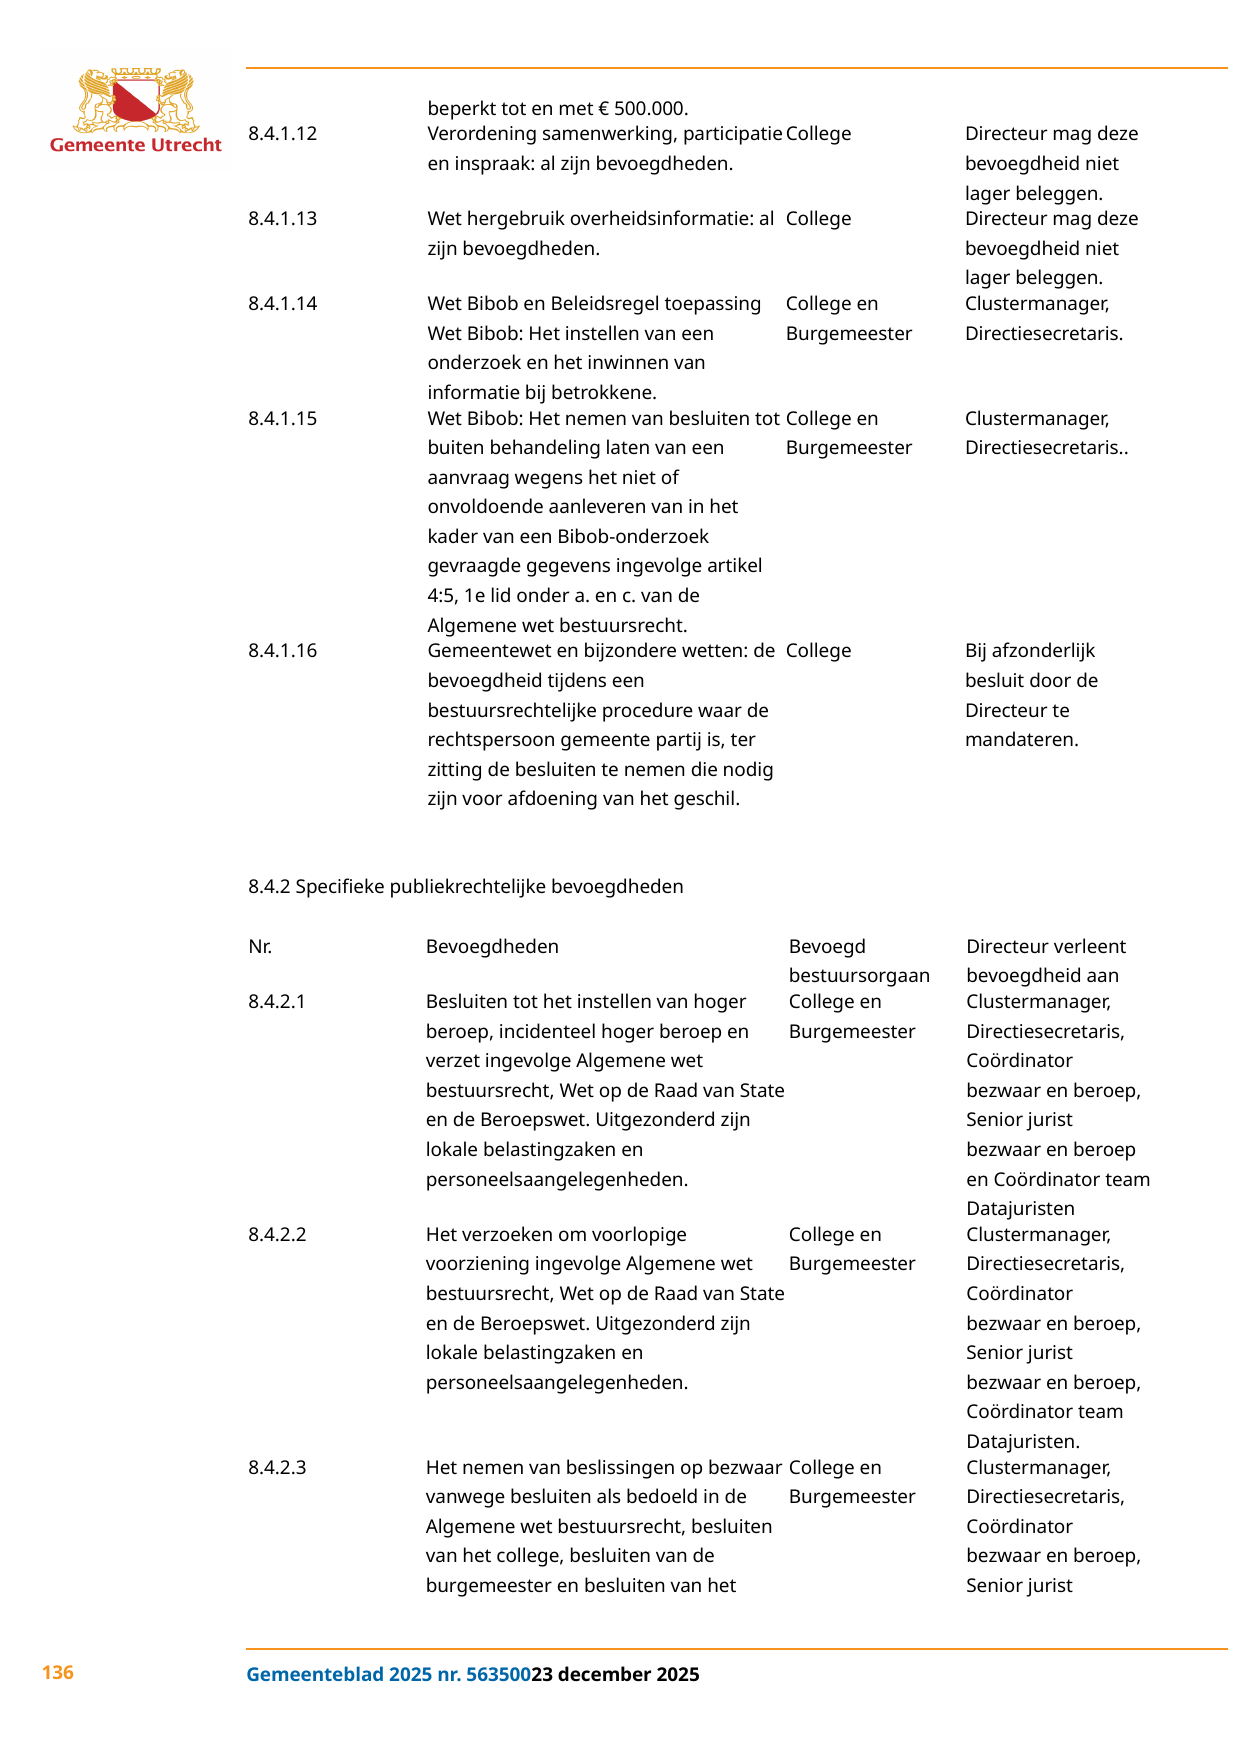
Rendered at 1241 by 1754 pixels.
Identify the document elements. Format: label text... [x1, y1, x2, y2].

text 8.4.2 Specifieke publiekrechtelijke bevoegdheden [248, 874, 1152, 899]
table_header Nr. [248, 933, 426, 988]
table_cell Clustermanager, Directiesecretaris. [965, 290, 1152, 405]
table_cell 8.4.1.13 [248, 205, 427, 290]
table_cell College [786, 638, 965, 811]
table_cell 8.4.2.1 [248, 988, 426, 1221]
table_cell Clustermanager, Directiesecretaris, Coördinator bezwaar en beroep, Senior jurist bezwaar en beroep, Coördinator team Datajuristen. [966, 1221, 1152, 1454]
table_cell [965, 95, 1152, 121]
table_cell beperkt tot en met € 500.000. [427, 95, 786, 121]
table_cell College en Burgemeester [789, 1454, 966, 1598]
table_cell Het verzoeken om voorlopige voorziening ingevolge Algemene wet bestuursrecht, Wet op de Raad van State en de Beroepswet. Uitgezonderd zijn lokale belastingzaken en personeelsaangelegenheden. [426, 1221, 789, 1454]
table_cell 8.4.1.16 [248, 638, 427, 811]
table_cell College en Burgemeester [789, 988, 966, 1221]
table_cell Het nemen van beslissingen op bezwaar vanwege besluiten als bedoeld in de Algemene wet bestuursrecht, besluiten van het college, besluiten van de burgemeester en besluiten van het [426, 1454, 789, 1598]
table_cell College en Burgemeester [789, 1221, 966, 1454]
table_cell 8.4.1.15 [248, 405, 427, 638]
table_header Directeur verleent bevoegdheid aan [966, 933, 1152, 988]
table_cell 8.4.2.3 [248, 1454, 426, 1598]
table_cell Directeur mag deze bevoegdheid niet lager beleggen. [965, 205, 1152, 290]
table_cell Clustermanager, Directiesecretaris, Coördinator bezwaar en beroep, Senior jurist [966, 1454, 1152, 1598]
table_cell College [786, 205, 965, 290]
table_cell College [786, 121, 965, 205]
table_cell Clustermanager, Directiesecretaris.. [965, 405, 1152, 638]
table_header Bevoegdheden [426, 933, 789, 988]
table_cell Bij afzonderlijk besluit door de Directeur te mandateren. [965, 638, 1152, 811]
table_cell Gemeentewet en bijzondere wetten: de bevoegdheid tijdens een bestuursrechtelijke procedure waar de rechtspersoon gemeente partij is, ter zitting de besluiten te nemen die nodig zijn voor afdoening van het geschil. [427, 638, 786, 811]
table_cell College en Burgemeester [786, 405, 965, 638]
table_cell College en Burgemeester [786, 290, 965, 405]
table_cell Wet Bibob: Het nemen van besluiten tot buiten behandeling laten van een aanvraag wegens het niet of onvoldoende aanleveren van in het kader van een Bibob-onderzoek gevraagde gegevens ingevolge artikel 4:5, 1e lid onder a. en c. van de Algemene wet bestuursrecht. [427, 405, 786, 638]
table_cell Besluiten tot het instellen van hoger beroep, incidenteel hoger beroep en verzet ingevolge Algemene wet bestuursrecht, Wet op de Raad van State en de Beroepswet. Uitgezonderd zijn lokale belastingzaken en personeelsaangelegenheden. [426, 988, 789, 1221]
table_cell Wet Bibob en Beleidsregel toepassing Wet Bibob: Het instellen van een onderzoek en het inwinnen van informatie bij betrokkene. [427, 290, 786, 405]
table_cell Verordening samenwerking, participatie en inspraak: al zijn bevoegdheden. [427, 121, 786, 205]
table_cell Clustermanager, Directiesecretaris, Coördinator bezwaar en beroep, Senior jurist bezwaar en beroep en Coördinator team Datajuristen [966, 988, 1152, 1221]
table_cell [248, 95, 427, 121]
table_cell Directeur mag deze bevoegdheid niet lager beleggen. [965, 121, 1152, 205]
table_cell [786, 95, 965, 121]
table_cell 8.4.1.14 [248, 290, 427, 405]
table_cell 8.4.1.12 [248, 121, 427, 205]
table_cell 8.4.2.2 [248, 1221, 426, 1454]
picture [41, 47, 231, 172]
table_header Bevoegd bestuursorgaan [789, 933, 966, 988]
table_cell Wet hergebruik overheidsinformatie: al zijn bevoegdheden. [427, 205, 786, 290]
